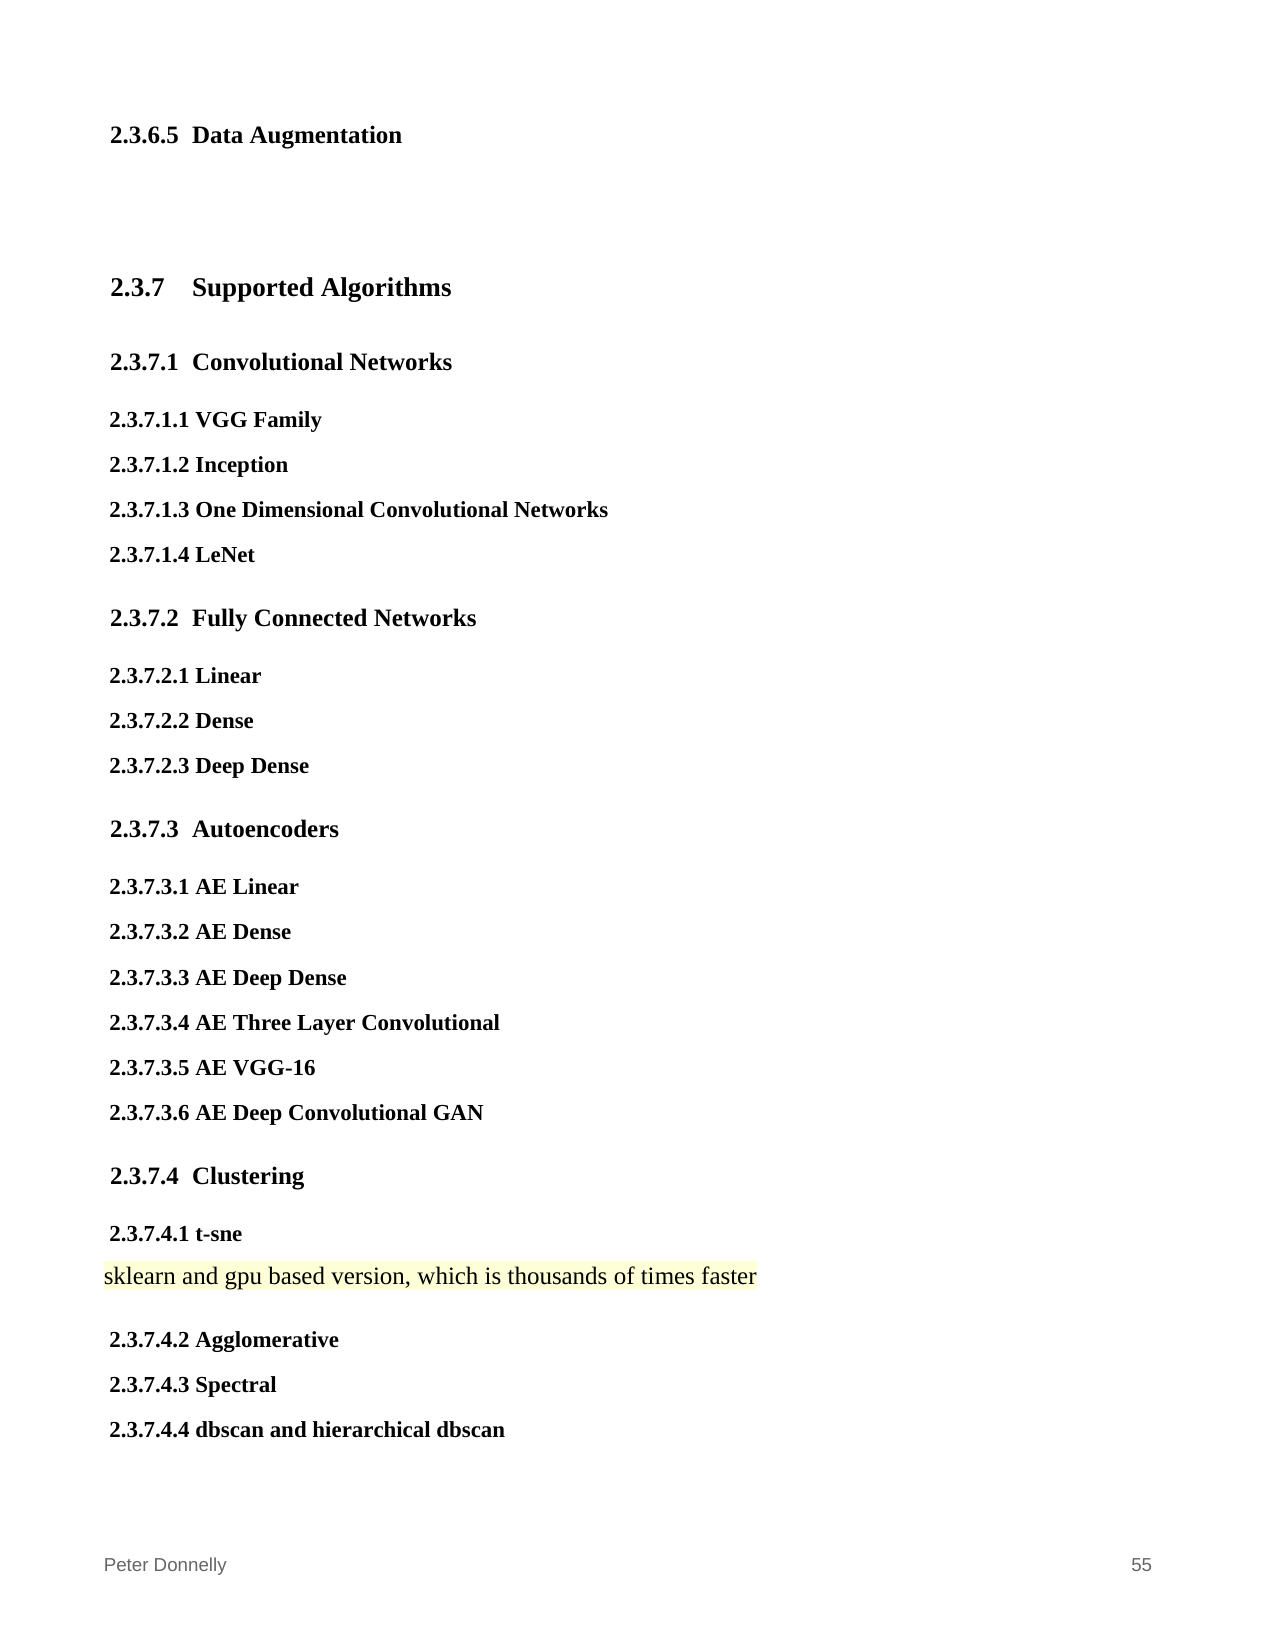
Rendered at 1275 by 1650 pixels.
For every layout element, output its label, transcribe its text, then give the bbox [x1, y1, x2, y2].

subtitle AE VGG-16 [103, 1054, 1181, 1080]
subtitle LeNet [103, 541, 1181, 567]
subtitle Inception [103, 451, 1181, 477]
subtitle Data Augmentation [103, 120, 1181, 148]
subtitle dbscan and hierarchical dbscan [103, 1416, 1181, 1442]
subtitle t-sne [103, 1220, 1181, 1246]
subtitle Convolutional Networks [103, 347, 1181, 376]
subtitle Dense [103, 707, 1181, 733]
subtitle Supported Algorithms [103, 271, 1181, 302]
subtitle Deep Dense [103, 752, 1181, 779]
subtitle Clustering [103, 1161, 1181, 1190]
text sklearn and gpu based version, which is thousands of times faster [103, 1261, 1181, 1290]
subtitle Autoencoders [103, 814, 1181, 843]
subtitle One Dimensional Convolutional Networks [103, 496, 1181, 522]
subtitle VGG Family [103, 406, 1181, 432]
subtitle AE Deep Convolutional GAN [103, 1099, 1181, 1125]
subtitle AE Three Layer Convolutional [103, 1009, 1181, 1035]
subtitle Spectral [103, 1371, 1181, 1397]
subtitle AE Dense [103, 918, 1181, 945]
subtitle AE Deep Dense [103, 963, 1181, 990]
subtitle AE Linear [103, 873, 1181, 900]
subtitle Agglomerative [103, 1326, 1181, 1352]
subtitle Linear [103, 662, 1181, 688]
subtitle Fully Connected Networks [103, 603, 1181, 632]
